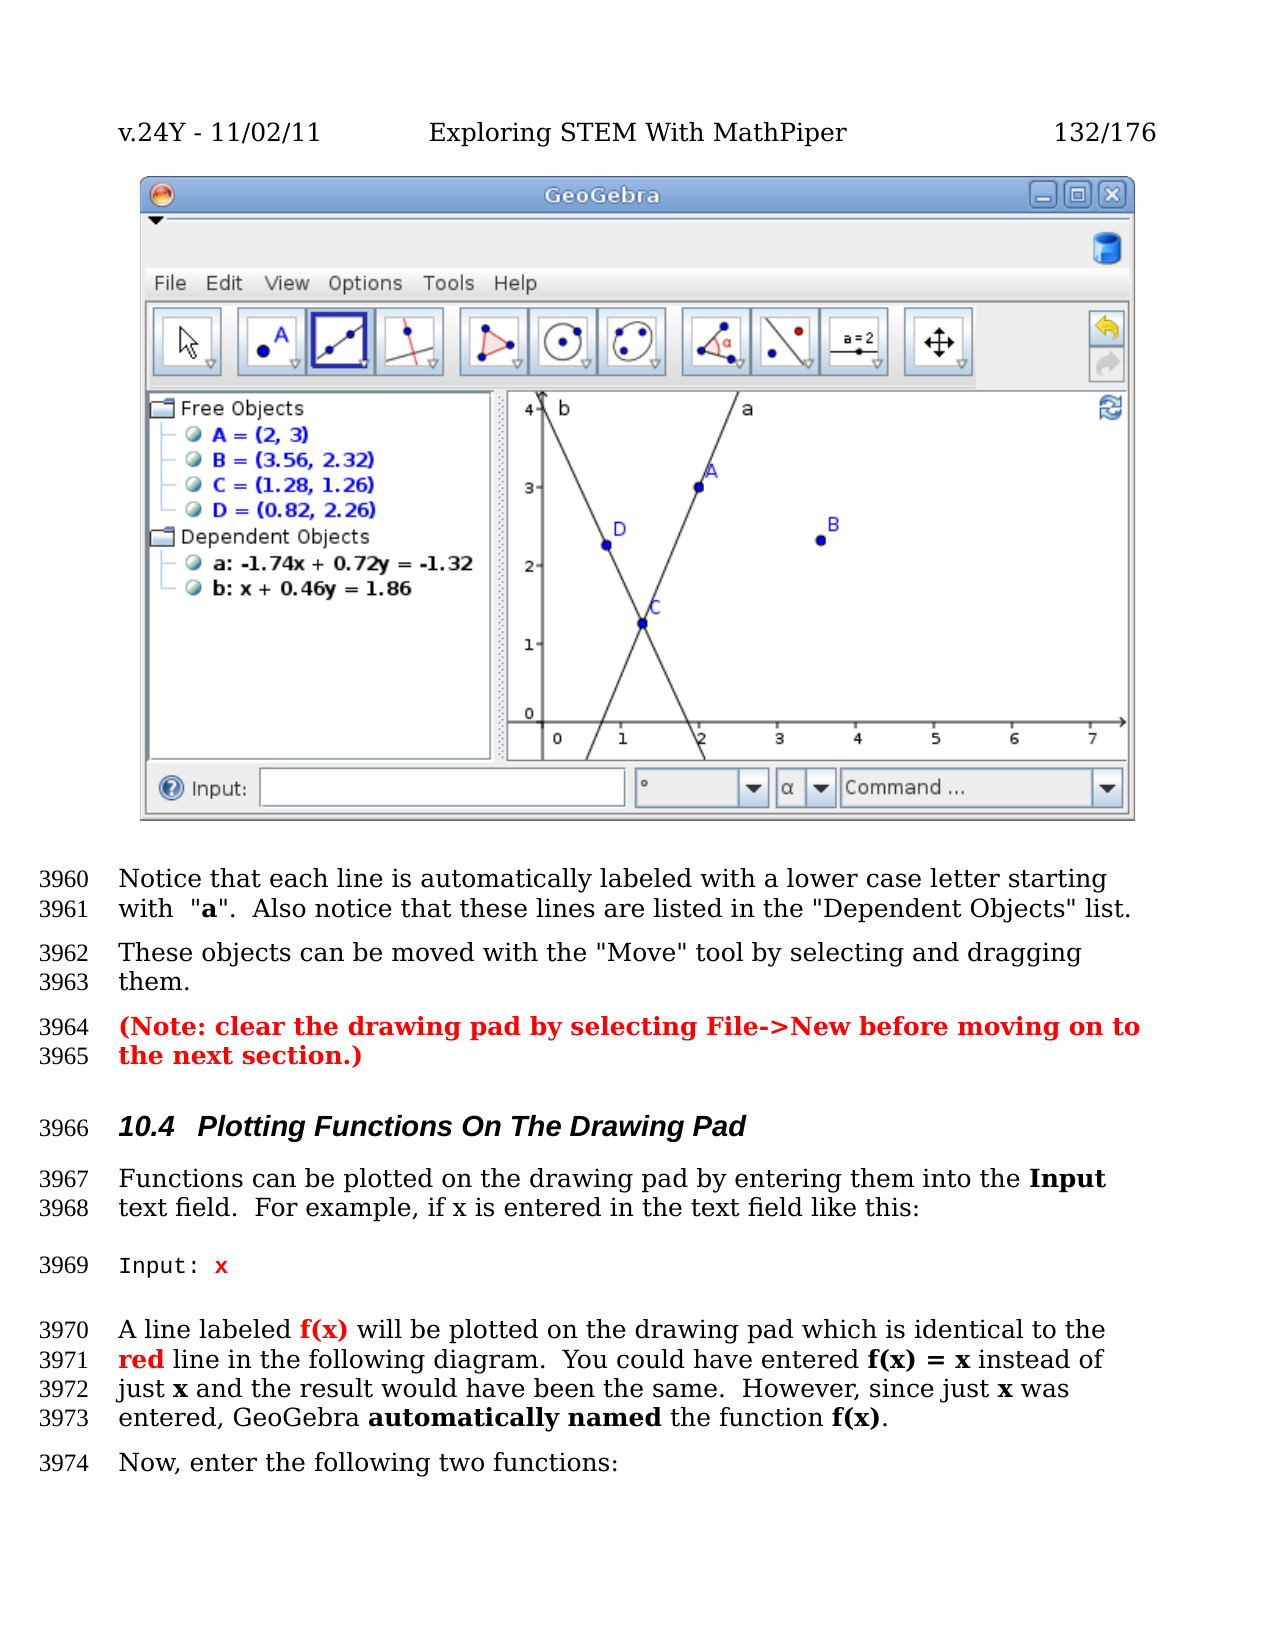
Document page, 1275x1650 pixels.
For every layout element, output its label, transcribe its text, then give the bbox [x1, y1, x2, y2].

text Functions can be plotted on the drawing pad by entering them into the Input text field. For example, if x is entered in the text field like this: [118, 1164, 1157, 1222]
text Notice that each line is automatically labeled with a lower case letter starting with "a". Also notice that these lines are listed in the "Dependent Objects" list. [118, 865, 1157, 923]
subtitle Plotting Functions On The Drawing Pad [118, 1109, 1157, 1143]
text These objects can be moved with the "Move" tool by selecting and dragging them. [118, 938, 1157, 997]
text Input: x [118, 1254, 1157, 1280]
text A line labeled f(x) will be plotted on the drawing pad which is identical to the red line in the following diagram. You could have entered f(x) = x instead of just x and the result would have been the same. However, since just x was entered, GeoGebra automatically named the function f(x). [118, 1315, 1157, 1433]
text Now, enter the following two functions: [118, 1448, 1157, 1477]
picture [140, 176, 1136, 821]
text (Note: clear the drawing pad by selecting File->New before moving on to the next section.) [118, 1012, 1157, 1070]
